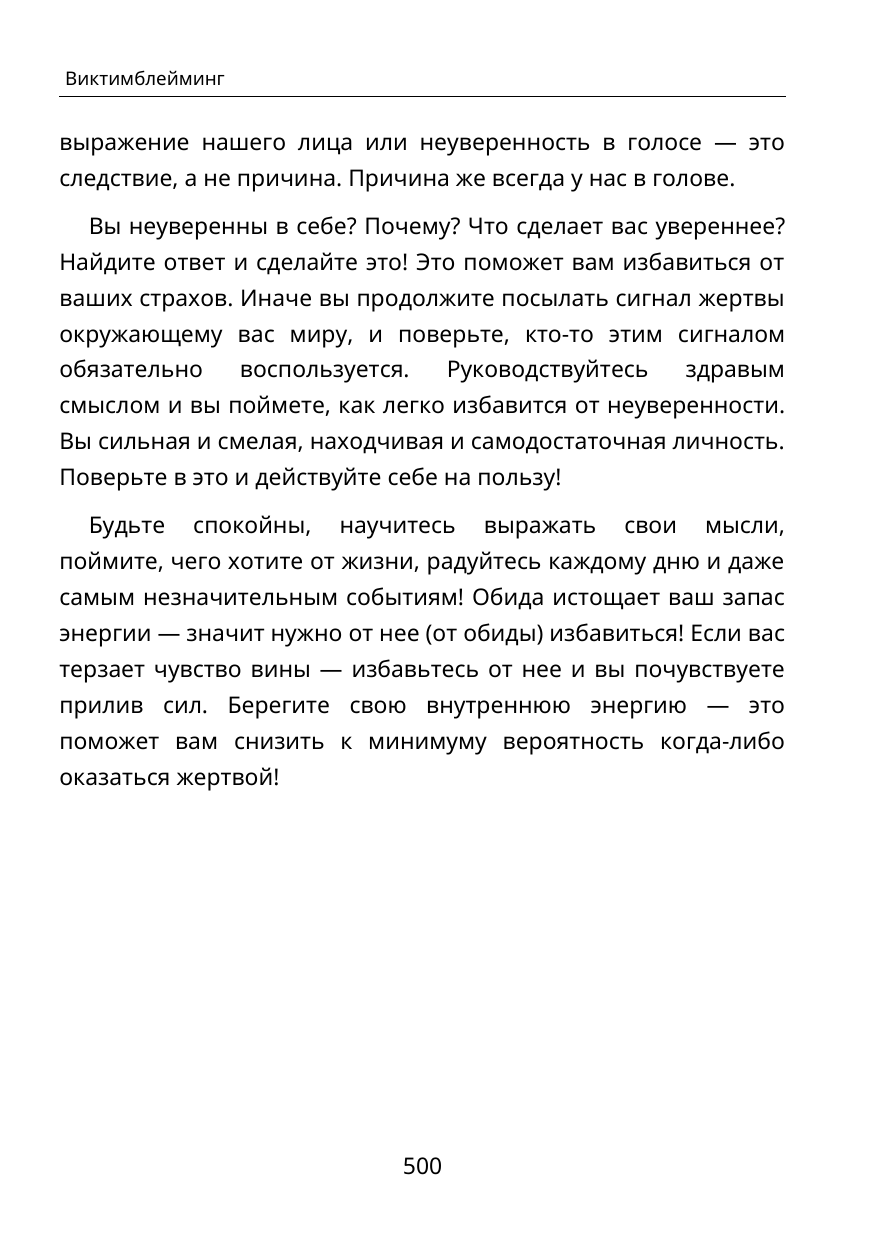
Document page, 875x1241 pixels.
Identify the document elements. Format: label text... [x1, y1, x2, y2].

text Будьте спокойны, научитесь выражать свои мысли, поймите, чего хотите от жизни, радуйтесь каждому дню и даже самым незначительным событиям! Обида истощает ваш запас энергии — значит нужно от нее (от обиды) избавиться! Если вас терзает чувство вины — избавьтесь от нее и вы почувствуете прилив сил. Берегите свою внутреннюю энергию — это поможет вам снизить к минимуму вероятность когда-либо оказаться жертвой! [59, 509, 786, 792]
text Вы неуверенны в себе? Почему? Что сделает вас увереннее? Найдите ответ и сделайте это! Это поможет вам избавиться от ваших страхов. Иначе вы продолжите посылать сигнал жертвы окружающему вас миру, и поверьте, кто-то этим сигналом обязательно воспользуется. Руководствуйтесь здравым смыслом и вы поймете, как легко избавится от неуверенности. Вы сильная и смелая, находчивая и самодостаточная личность. Поверьте в это и действуйте себе на пользу! [59, 210, 786, 492]
text выражение нашего лица или неуверенность в голосе — это следствие, а не причина. Причина же всегда у нас в голове. [59, 126, 786, 193]
